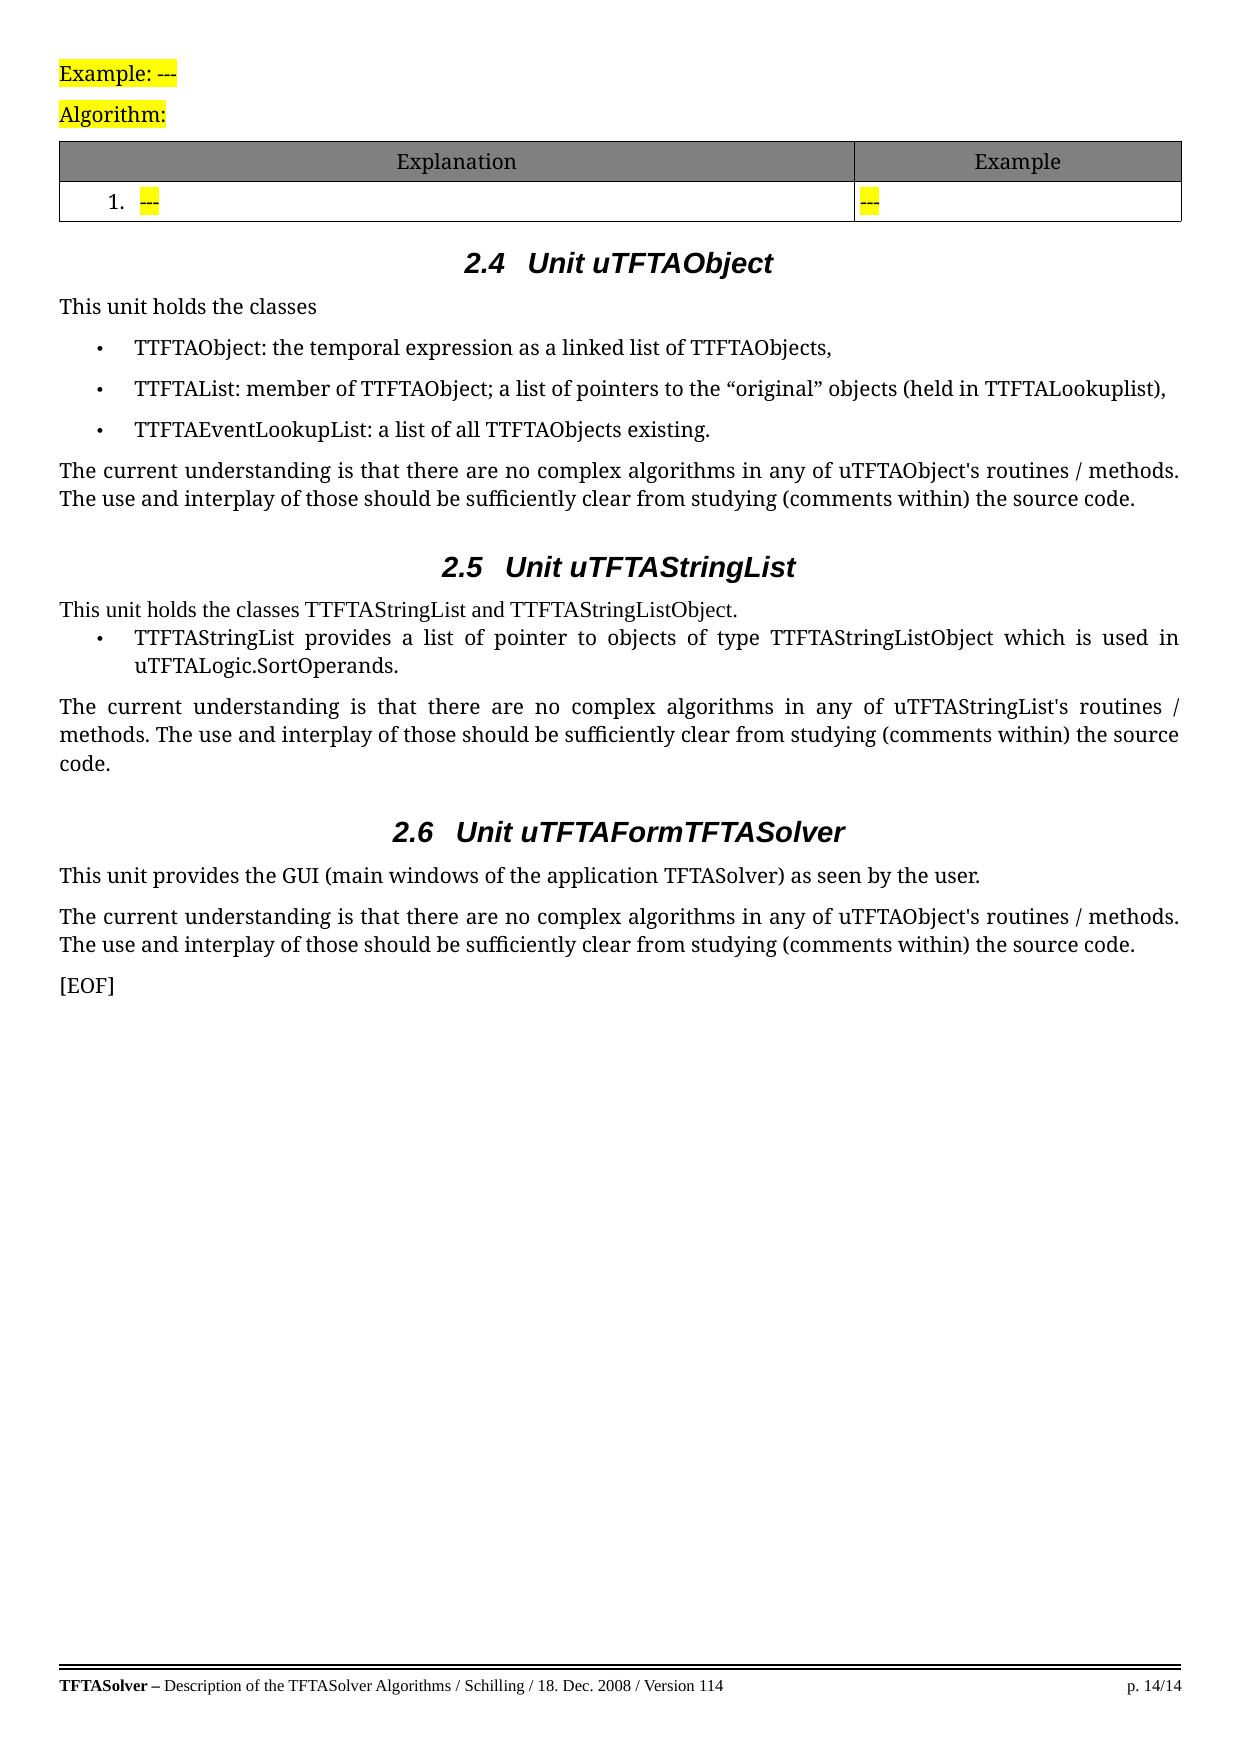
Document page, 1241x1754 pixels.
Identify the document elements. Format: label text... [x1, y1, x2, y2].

list TTFTAList: member of TTFTAObject; a list of pointers to the “original” objects (held in TTFTALookuplist), [97, 374, 1181, 402]
text This unit holds the classes [59, 292, 1181, 321]
text Algorithm: [59, 100, 1181, 128]
text The current understanding is that there are no complex algorithms in any of uTFTAObject's routines / methods. The use and interplay of those should be sufficiently clear from studying (comments within) the source code. [59, 456, 1181, 513]
text The current understanding is that there are no complex algorithms in any of uTFTAObject's routines / methods. The use and interplay of those should be sufficiently clear from studying (comments within) the source code. [59, 902, 1181, 959]
text Example: --- [59, 59, 1181, 87]
list TTFTAStringList provides a list of pointer to objects of type TTFTAStringListObject which is used in uTFTALogic.SortOperands. [97, 623, 1181, 679]
table_header Explanation [60, 142, 854, 181]
list TTFTAEventLookupList: a list of all TTFTAObjects existing. [97, 415, 1181, 443]
text The current understanding is that there are no complex algorithms in any of uTFTAStringList's routines / methods. The use and interplay of those should be sufficiently clear from studying (comments within) the source code. [59, 692, 1181, 777]
table_cell --- [60, 182, 854, 221]
table_header Example [855, 142, 1181, 181]
table_cell --- [855, 182, 1181, 221]
text This unit holds the classes TTFTAStringList and TTFTAStringListObject. [59, 596, 1181, 623]
list TTFTAObject: the temporal expression as a linked list of TTFTAObjects, [97, 333, 1181, 361]
text [EOF] [59, 971, 1181, 999]
subtitle Unit uTFTAFormTFTASolver [59, 815, 1181, 848]
subtitle Unit uTFTAObject [59, 246, 1181, 279]
subtitle Unit uTFTAStringList [59, 550, 1181, 584]
text This unit provides the GUI (main windows of the application TFTASolver) as seen by the user. [59, 861, 1181, 889]
